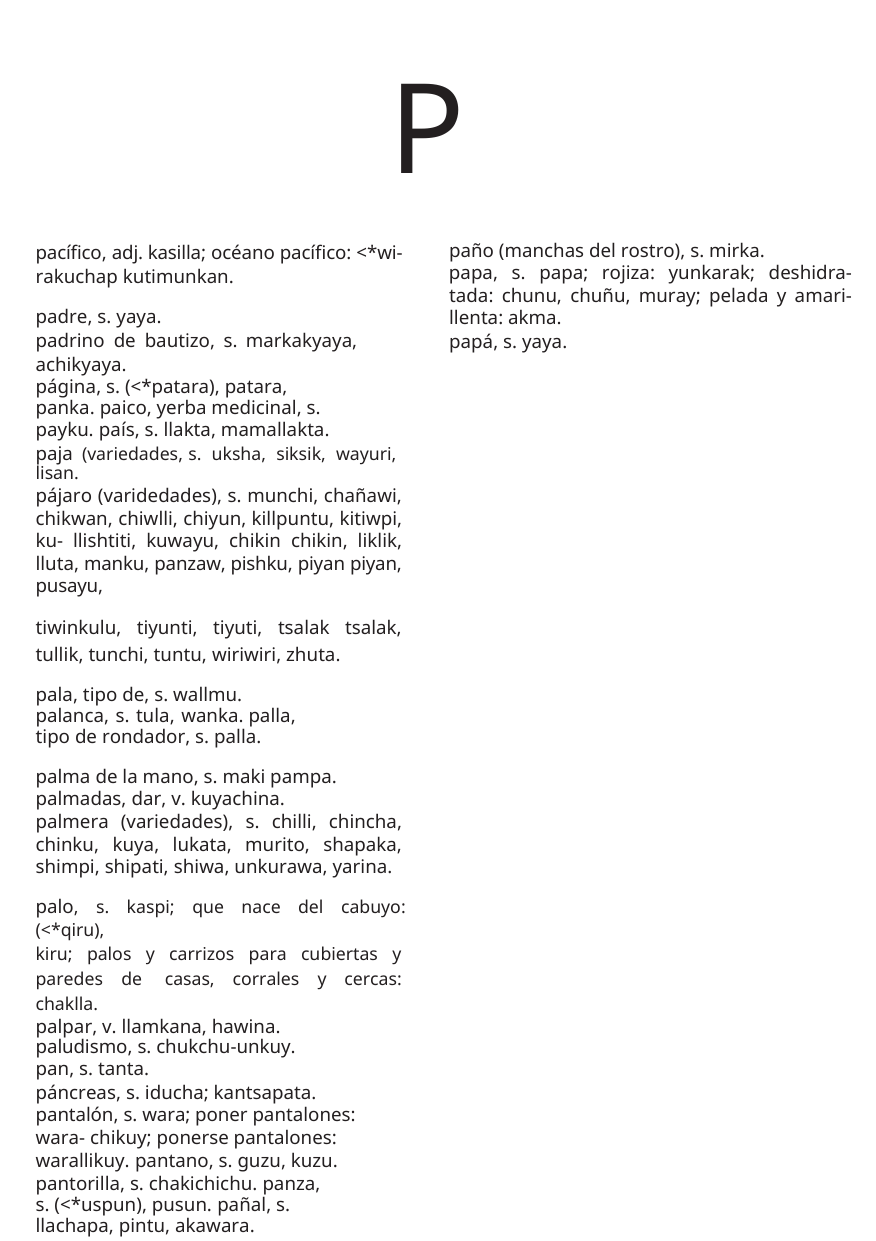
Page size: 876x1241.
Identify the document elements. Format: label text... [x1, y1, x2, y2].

text palma de la mano, s. maki pampa. [35, 766, 406, 787]
text lisan. [35, 464, 406, 483]
text papá, s. yaya. [449, 329, 856, 353]
text pájaro (varidedades), s. munchi, chañawi, chikwan, chiwlli, chiyun, killpuntu, kitiwpi, ku- llishtiti, kuwayu, chikin chikin, liklik, lluta, manku, panzaw, pishku, piyan piyan, pusayu, [35, 485, 402, 597]
text pala, tipo de, s. wallmu. palanca, s. tula, wanka. palla, tipo de rondador, s. palla. [35, 684, 307, 749]
text tiwinkulu, tiyunti, tiyuti, tsalak tsalak, tullik, tunchi, tuntu, wiriwiri, zhuta. [35, 614, 402, 666]
subtitle P [19, 40, 835, 210]
text palpar, v. llamkana, hawina. paludismo, s. chukchu-unkuy. pan, s. tanta. [35, 1016, 301, 1081]
text página, s. (<*patara), patara, panka. paico, yerba medicinal, s. payku. país, s. llakta, mamallakta. [35, 376, 351, 442]
text palmadas, dar, v. kuyachina. [35, 787, 406, 810]
text papa, s. papa; rojiza: yunkarak; deshidra- tada: chunu, chuñu, muray; pelada y amari- llenta: akma. [449, 262, 852, 329]
text palmera (variedades), s. chilli, chincha, chinku, kuya, lukata, murito, shapaka, shimpi, shipati, shiwa, unkurawa, yarina. [35, 811, 402, 878]
text kiru; palos y carrizos para cubiertas y paredes de casas, corrales y cercas: chaklla. [35, 941, 402, 1015]
text pantorilla, s. chakichichu. panza, s. (<*uspun), pusun. pañal, s. llachapa, pintu, akawara. [35, 1173, 330, 1238]
text padre, s. yaya. [35, 305, 406, 328]
text padrino de bautizo, s. markakyaya, achikyaya. [35, 328, 406, 376]
text páncreas, s. iducha; kantsapata. pantalón, s. wara; poner pantalones: wara- chikuy; ponerse pantalones: warallikuy. pantano, s. guzu, kuzu. [35, 1081, 403, 1173]
text paño (manchas del rostro), s. mirka. [449, 240, 856, 262]
text palo, s. kaspi; que nace del cabuyo: (<*qiru), [35, 895, 406, 941]
text pacífico, adj. kasilla; océano pacífico: <*wi- rakuchap kutimunkan. [35, 240, 406, 289]
text paja (variedades, s. uksha, siksik, wayuri, [35, 442, 406, 464]
